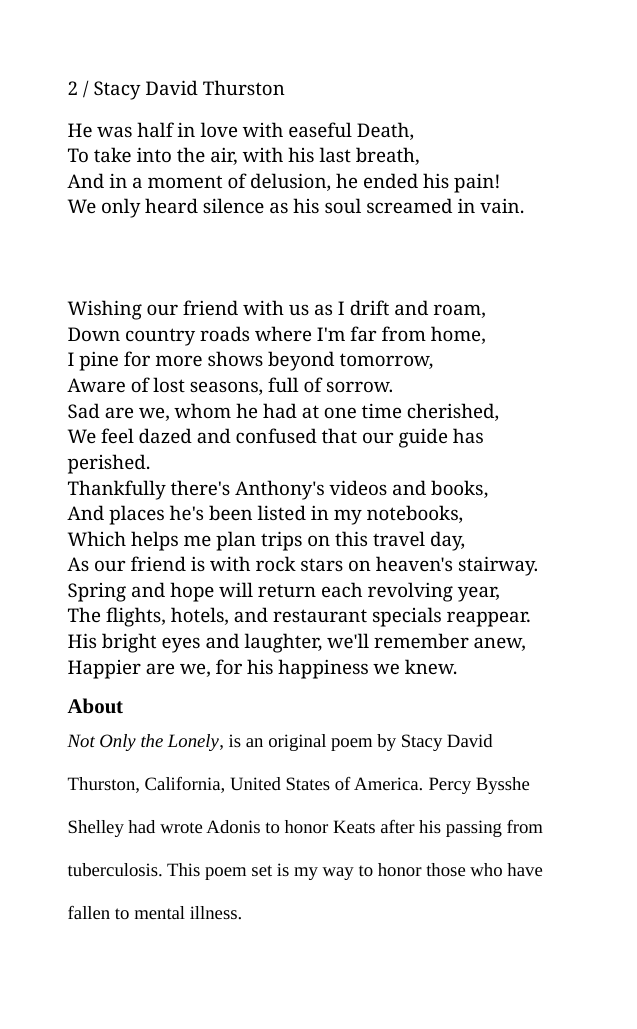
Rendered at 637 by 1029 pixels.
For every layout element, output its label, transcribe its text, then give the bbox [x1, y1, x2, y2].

text To take into the air, with his last breath, [67, 143, 553, 168]
text Sad are we, whom he had at one time cherished, [67, 398, 553, 424]
text Spring and hope will return each revolving year, [67, 577, 553, 603]
text Down country roads where I'm far from home, [67, 321, 553, 347]
text His bright eyes and laughter, we'll remember anew, [67, 629, 553, 654]
text He was half in love with easeful Death, [67, 117, 553, 143]
text Aware of lost seasons, full of sorrow. [67, 372, 553, 398]
text Thankfully there's Anthony's videos and books, [67, 475, 553, 500]
subtitle About [67, 694, 553, 718]
text Which helps me plan trips on this travel day, [67, 526, 553, 551]
text And in a moment of delusion, he ended his pain! [67, 168, 553, 194]
text Not Only the Lonely, is an original poem by Stacy David Thurston, California, United States of America. Percy Bysshe Shelley had wrote Adonis to honor Keats after his passing from tuberculosis. This poem set is my way to honor those who have fallen to mental illness. [67, 730, 553, 924]
text As our friend is with rock stars on heaven's stairway. [67, 551, 553, 577]
text Happier are we, for his happiness we knew. [67, 654, 553, 680]
text We feel dazed and confused that our guide has perished. [67, 424, 553, 475]
text I pine for more shows beyond tomorrow, [67, 347, 553, 372]
text The flights, hotels, and restaurant specials reappear. [67, 603, 553, 628]
text Wishing our friend with us as I drift and roam, [67, 296, 553, 321]
text And places he's been listed in my notebooks, [67, 500, 553, 526]
text We only heard silence as his soul screamed in vain. [67, 194, 553, 219]
